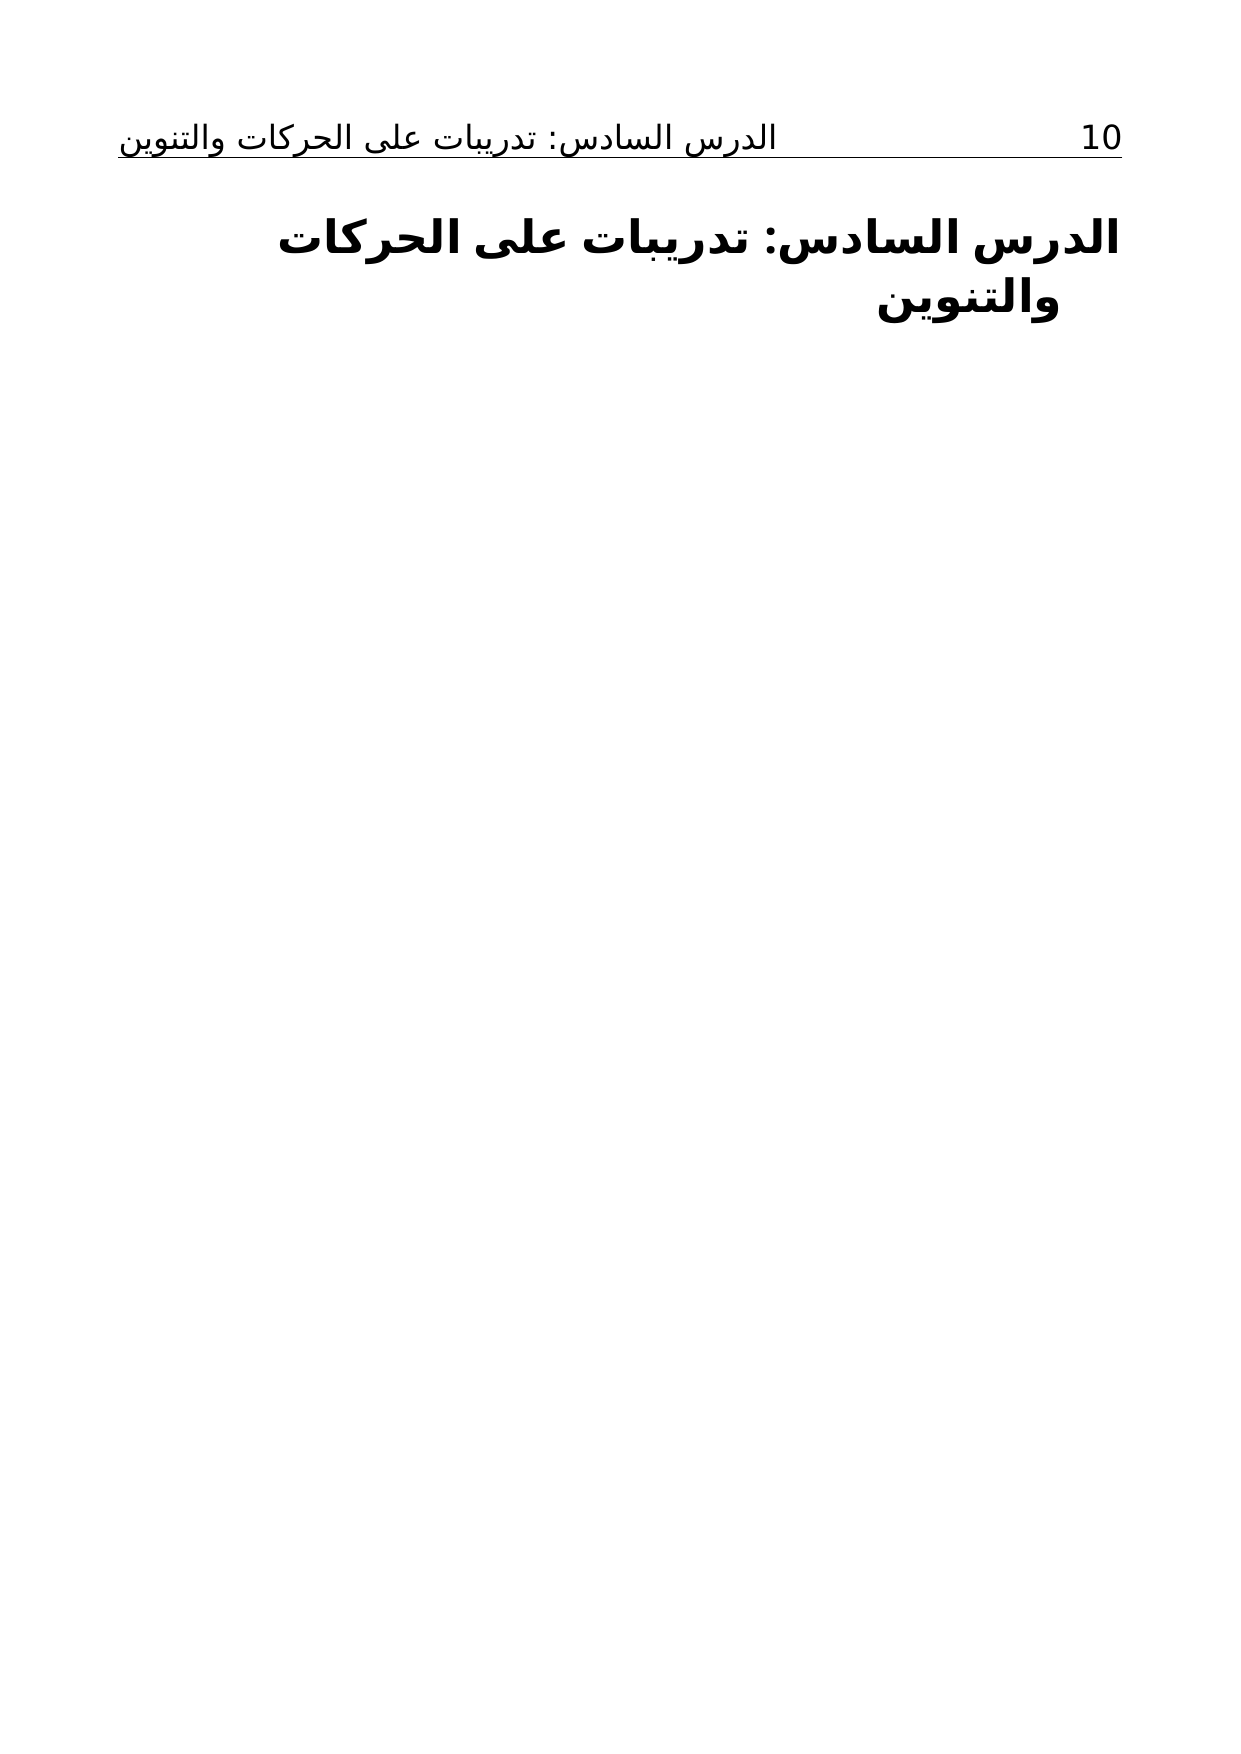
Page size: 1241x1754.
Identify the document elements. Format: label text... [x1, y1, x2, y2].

subtitle الدرس السادس: تدريبات على الحركات والتنوين [118, 212, 1122, 332]
